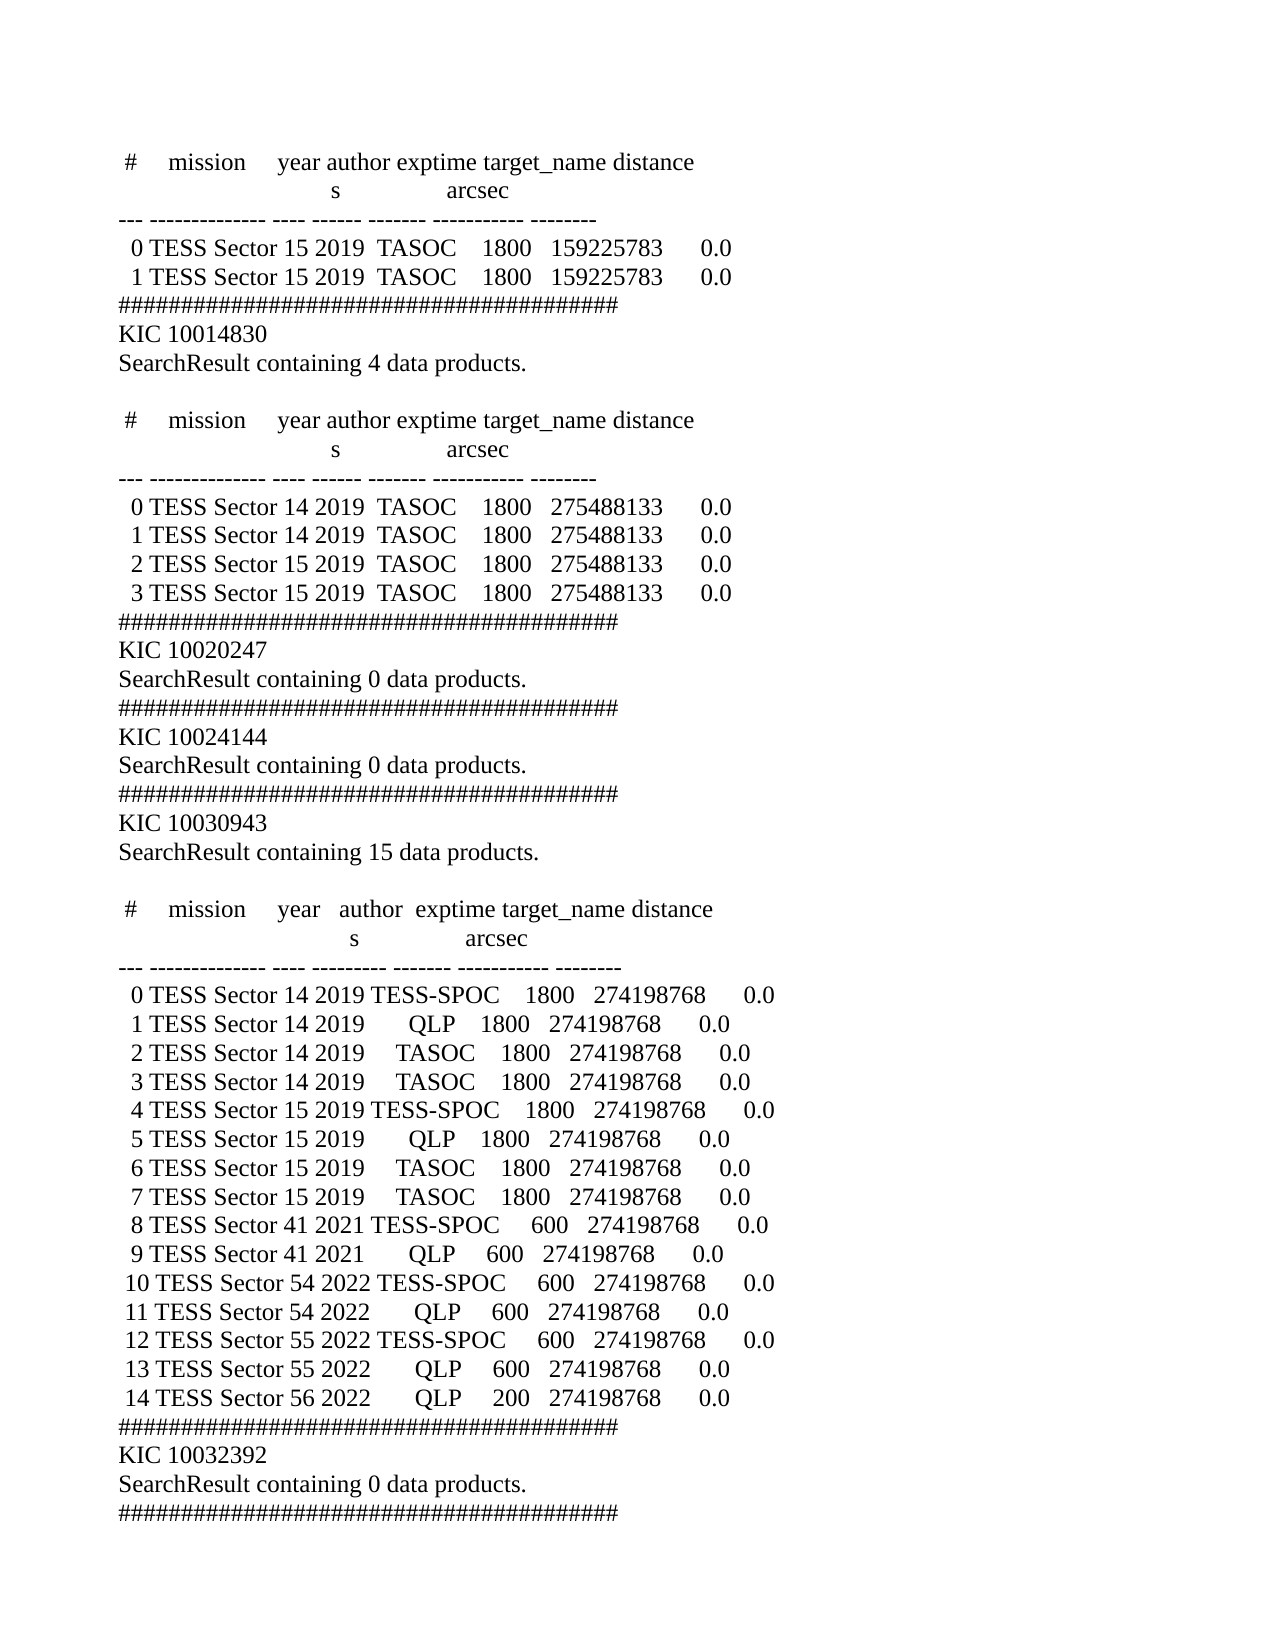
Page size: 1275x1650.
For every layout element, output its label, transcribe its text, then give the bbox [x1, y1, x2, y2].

text # mission year author exptime target_name distance [118, 147, 1157, 176]
text ######################################## [118, 1498, 1157, 1527]
text --- -------------- ---- ------ ------- ----------- -------- [118, 204, 1157, 233]
text SearchResult containing 0 data products. [118, 1469, 1157, 1498]
text 11 TESS Sector 54 2022 QLP 600 274198768 0.0 [118, 1297, 1157, 1326]
text 1 TESS Sector 15 2019 TASOC 1800 159225783 0.0 [118, 262, 1157, 291]
text KIC 10024144 [118, 722, 1157, 751]
text 12 TESS Sector 55 2022 TESS-SPOC 600 274198768 0.0 [118, 1326, 1157, 1354]
text ######################################## [118, 1412, 1157, 1441]
text 0 TESS Sector 15 2019 TASOC 1800 159225783 0.0 [118, 233, 1157, 262]
text KIC 10030943 [118, 808, 1157, 837]
text --- -------------- ---- ------ ------- ----------- -------- [118, 463, 1157, 492]
text 6 TESS Sector 15 2019 TASOC 1800 274198768 0.0 [118, 1153, 1157, 1182]
text 3 TESS Sector 15 2019 TASOC 1800 275488133 0.0 [118, 578, 1157, 607]
text 4 TESS Sector 15 2019 TESS-SPOC 1800 274198768 0.0 [118, 1096, 1157, 1124]
text ######################################## [118, 607, 1157, 636]
text SearchResult containing 0 data products. [118, 664, 1157, 693]
text ######################################## [118, 693, 1157, 722]
text 5 TESS Sector 15 2019 QLP 1800 274198768 0.0 [118, 1124, 1157, 1153]
text 2 TESS Sector 15 2019 TASOC 1800 275488133 0.0 [118, 549, 1157, 578]
text SearchResult containing 4 data products. [118, 348, 1157, 377]
text KIC 10032392 [118, 1441, 1157, 1469]
text KIC 10020247 [118, 636, 1157, 664]
text 2 TESS Sector 14 2019 TASOC 1800 274198768 0.0 [118, 1038, 1157, 1067]
text KIC 10014830 [118, 319, 1157, 348]
text # mission year author exptime target_name distance [118, 406, 1157, 434]
text 14 TESS Sector 56 2022 QLP 200 274198768 0.0 [118, 1383, 1157, 1412]
text SearchResult containing 15 data products. [118, 837, 1157, 866]
text 13 TESS Sector 55 2022 QLP 600 274198768 0.0 [118, 1354, 1157, 1383]
text ######################################## [118, 291, 1157, 319]
text s arcsec [118, 434, 1157, 463]
text 1 TESS Sector 14 2019 QLP 1800 274198768 0.0 [118, 1009, 1157, 1038]
text 1 TESS Sector 14 2019 TASOC 1800 275488133 0.0 [118, 521, 1157, 549]
text 8 TESS Sector 41 2021 TESS-SPOC 600 274198768 0.0 [118, 1211, 1157, 1239]
text 0 TESS Sector 14 2019 TASOC 1800 275488133 0.0 [118, 492, 1157, 521]
text 0 TESS Sector 14 2019 TESS-SPOC 1800 274198768 0.0 [118, 981, 1157, 1009]
text ######################################## [118, 779, 1157, 808]
text s arcsec [118, 176, 1157, 204]
text s arcsec [118, 923, 1157, 952]
text # mission year author exptime target_name distance [118, 894, 1157, 923]
text SearchResult containing 0 data products. [118, 751, 1157, 779]
text 10 TESS Sector 54 2022 TESS-SPOC 600 274198768 0.0 [118, 1268, 1157, 1297]
text --- -------------- ---- --------- ------- ----------- -------- [118, 952, 1157, 981]
text 3 TESS Sector 14 2019 TASOC 1800 274198768 0.0 [118, 1067, 1157, 1096]
text 9 TESS Sector 41 2021 QLP 600 274198768 0.0 [118, 1239, 1157, 1268]
text 7 TESS Sector 15 2019 TASOC 1800 274198768 0.0 [118, 1182, 1157, 1211]
